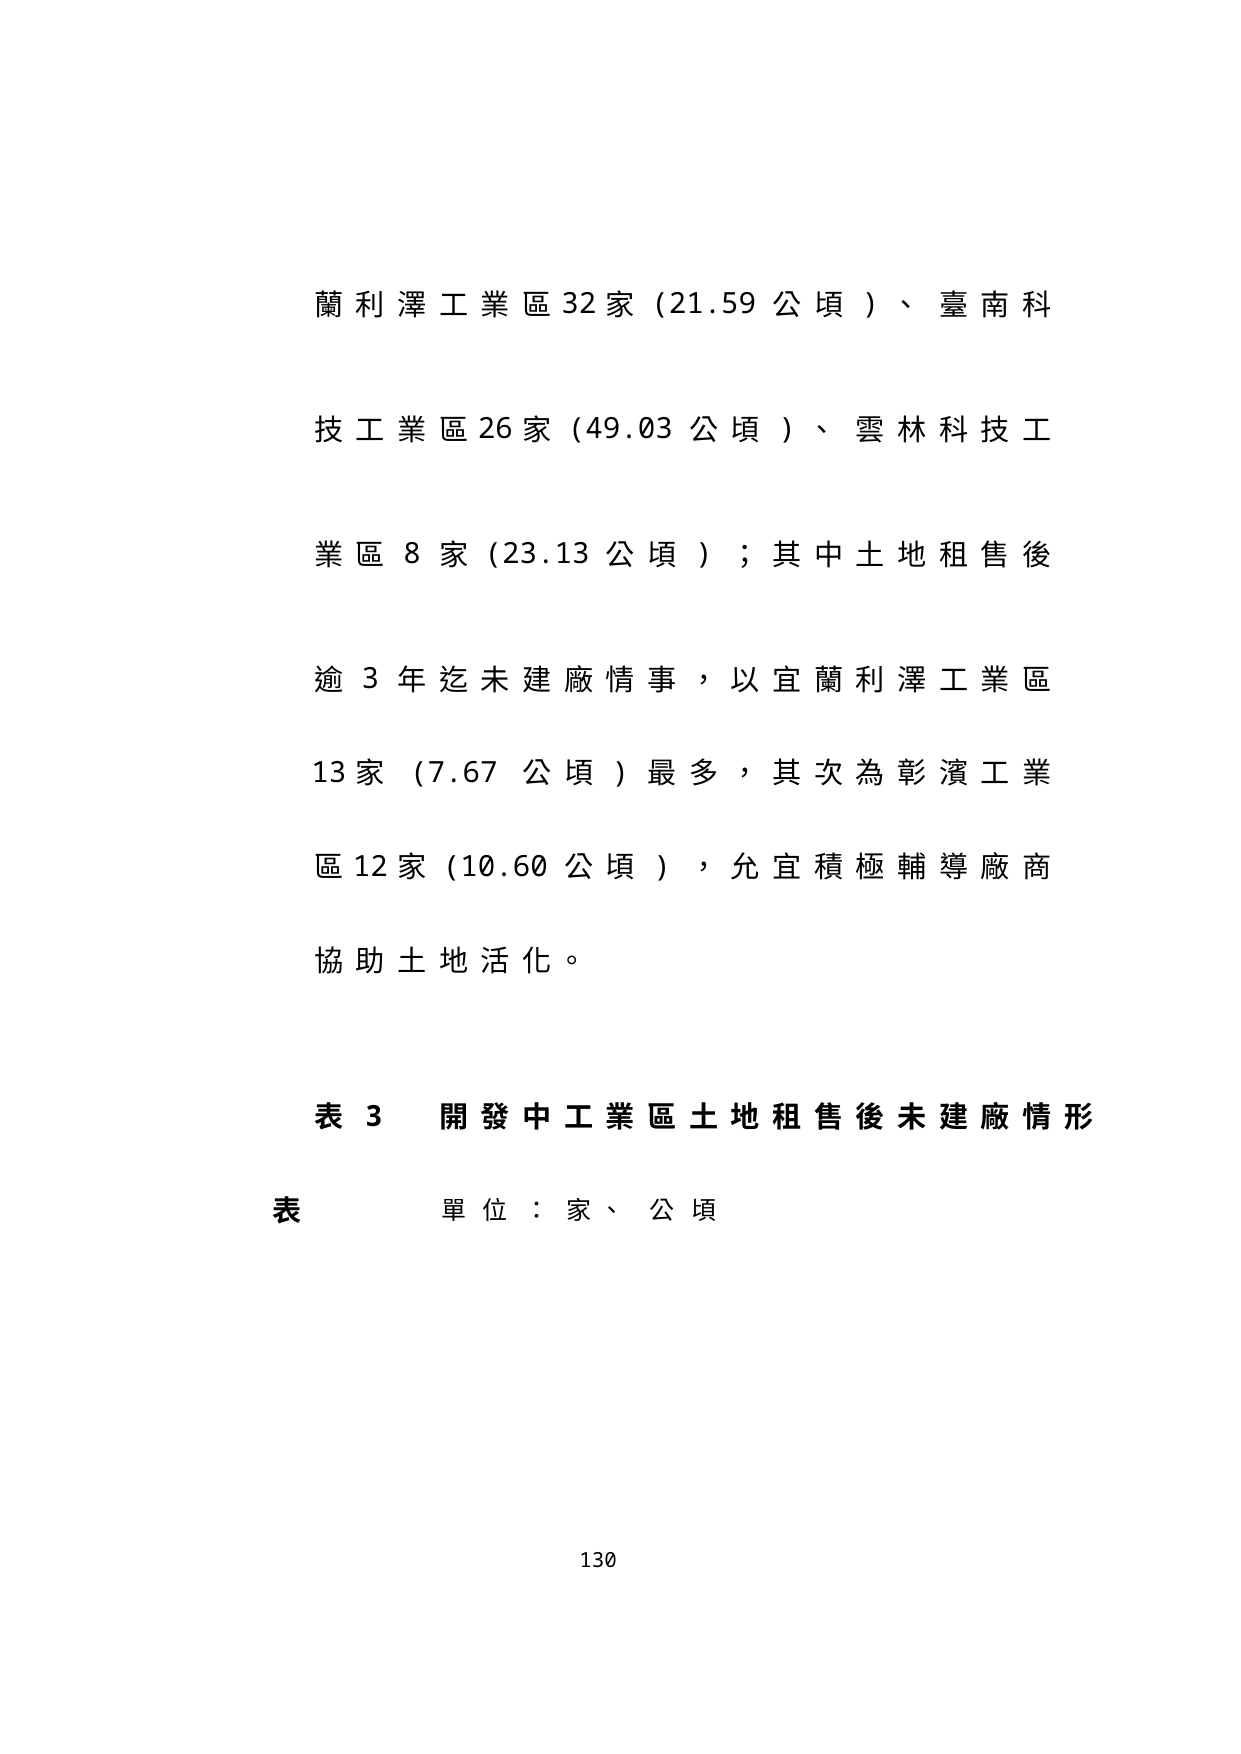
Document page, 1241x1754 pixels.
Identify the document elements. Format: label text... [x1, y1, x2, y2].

text 蘭利澤工業區32家(21.59公頃)、臺南科技工業區26家(49.03公頃)、雲林科技工業區8家(23.13公頃)；其中土地租售後逾3年迄未建廠情事，以宜蘭利澤工業區13家(7.67公頃)最多，其次為彰濱工業區12家(10.60公頃)，允宜積極輔導廠商協助土地活化。 [273, 229, 1058, 979]
text 表3 開發中工業區土地租售後未建廠情形表 單位：家、公頃 [242, 1042, 1111, 1229]
